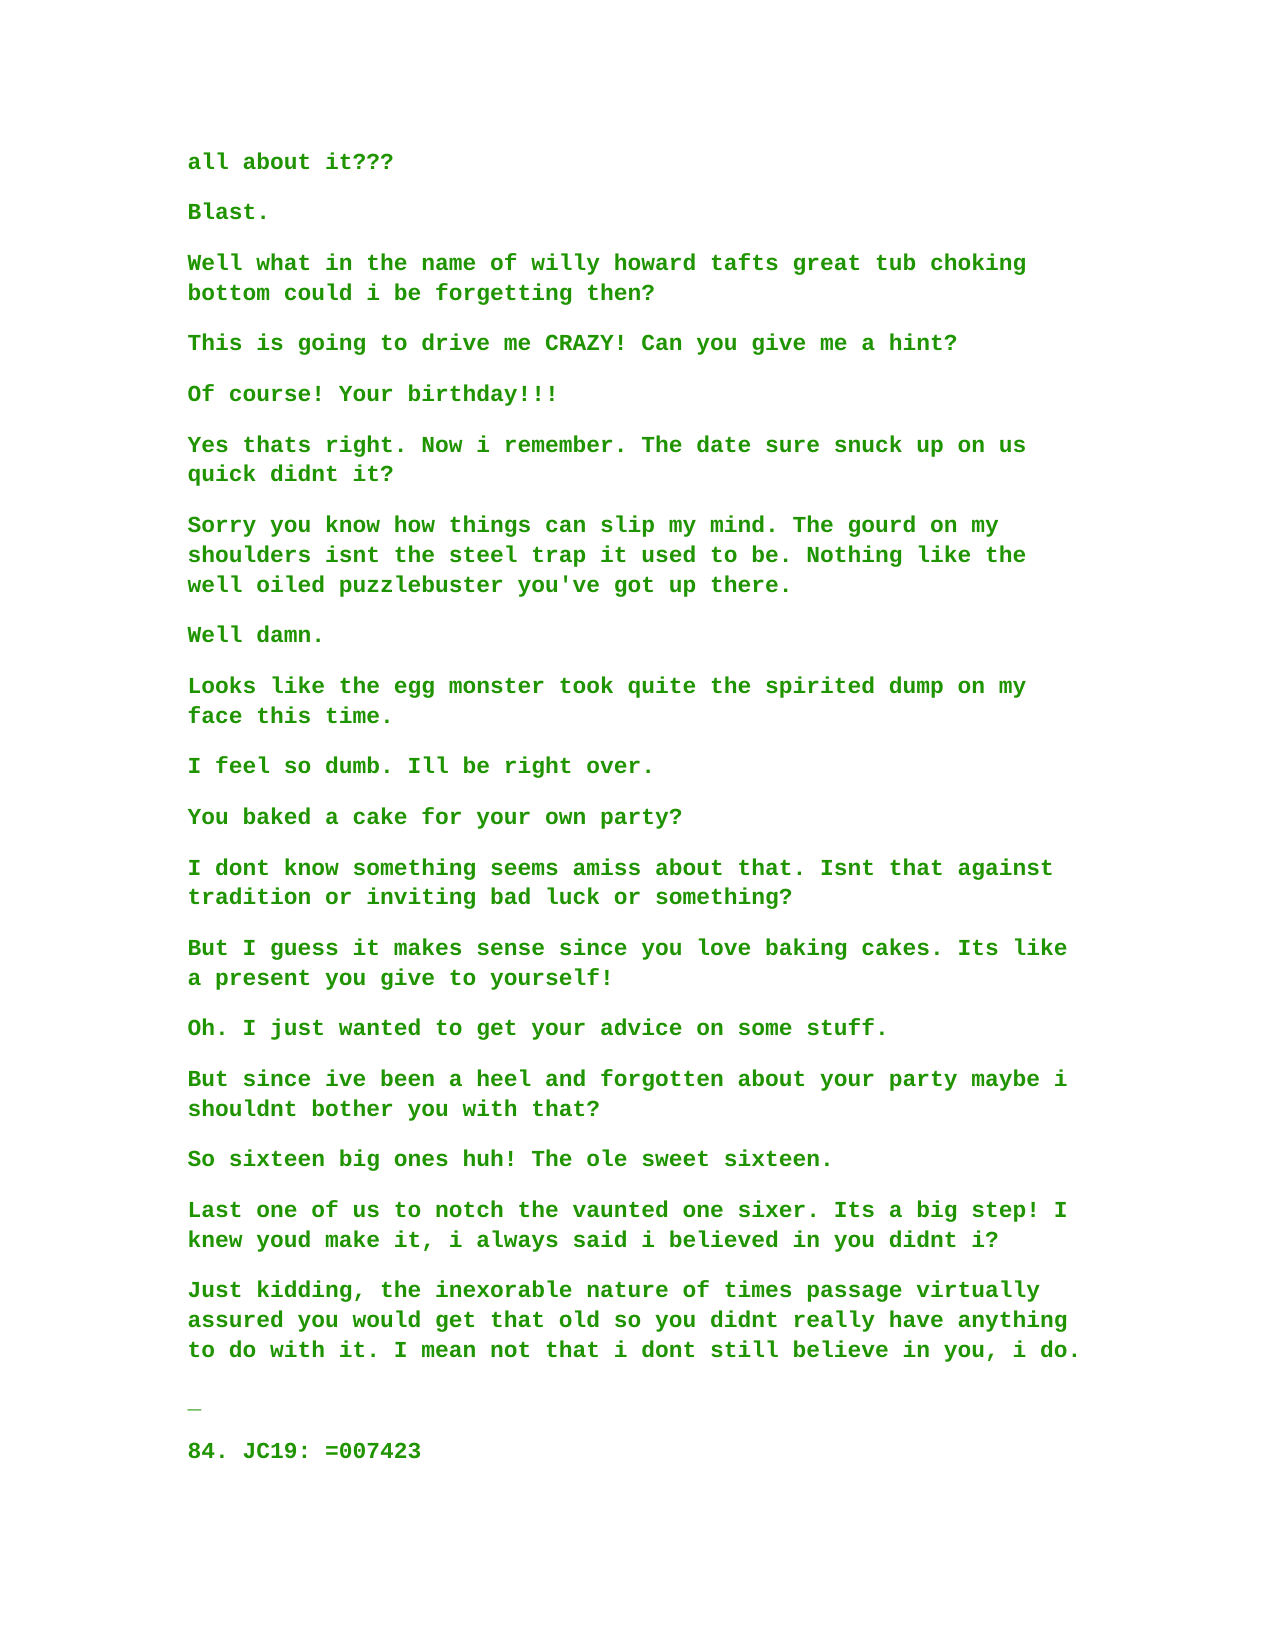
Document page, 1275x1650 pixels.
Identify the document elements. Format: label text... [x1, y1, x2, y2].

text all about it??? [187, 150, 1087, 176]
text This is going to drive me CRAZY! Can you give me a hint? [187, 332, 1087, 358]
text _ [187, 1389, 1087, 1415]
text Yes thats right. Now i remember. The date sure snuck up on us quick didnt it? [187, 433, 1087, 489]
text Sorry you know how things can slip my mind. The gourd on my shoulders isnt the steel trap it used to be. Nothing like the well oiled puzzlebuster you've got up there. [187, 513, 1087, 599]
text Well damn. [187, 623, 1087, 649]
text Last one of us to notch the vaunted one sixer. Its a big step! I knew youd make it, i always said i believed in you didnt i? [187, 1198, 1087, 1254]
text 84. JC19: =007423 [187, 1439, 1087, 1466]
text Of course! Your birthday!!! [187, 382, 1087, 408]
text Looks like the egg monster took quite the spirited dump on my face this time. [187, 674, 1087, 730]
text I feel so dumb. Ill be right over. [187, 754, 1087, 781]
text Just kidding, the inexorable nature of times passage virtually assured you would get that old so you didnt really have anything to do with it. I mean not that i dont still believe in you, i do. [187, 1279, 1087, 1364]
text Well what in the name of willy howard tafts great tub choking bottom could i be forgetting then? [187, 251, 1087, 307]
text But I guess it makes sense since you love baking cakes. Its like a present you give to yourself! [187, 936, 1087, 992]
text Oh. I just wanted to get your advice on some stuff. [187, 1017, 1087, 1043]
text But since ive been a heel and forgotten about your party maybe i shouldnt bother you with that? [187, 1067, 1087, 1123]
text You baked a cake for your own party? [187, 805, 1087, 831]
text Blast. [187, 201, 1087, 227]
text So sixteen big ones huh! The ole sweet sixteen. [187, 1148, 1087, 1174]
text I dont know something seems amiss about that. Isnt that against tradition or inviting bad luck or something? [187, 856, 1087, 912]
